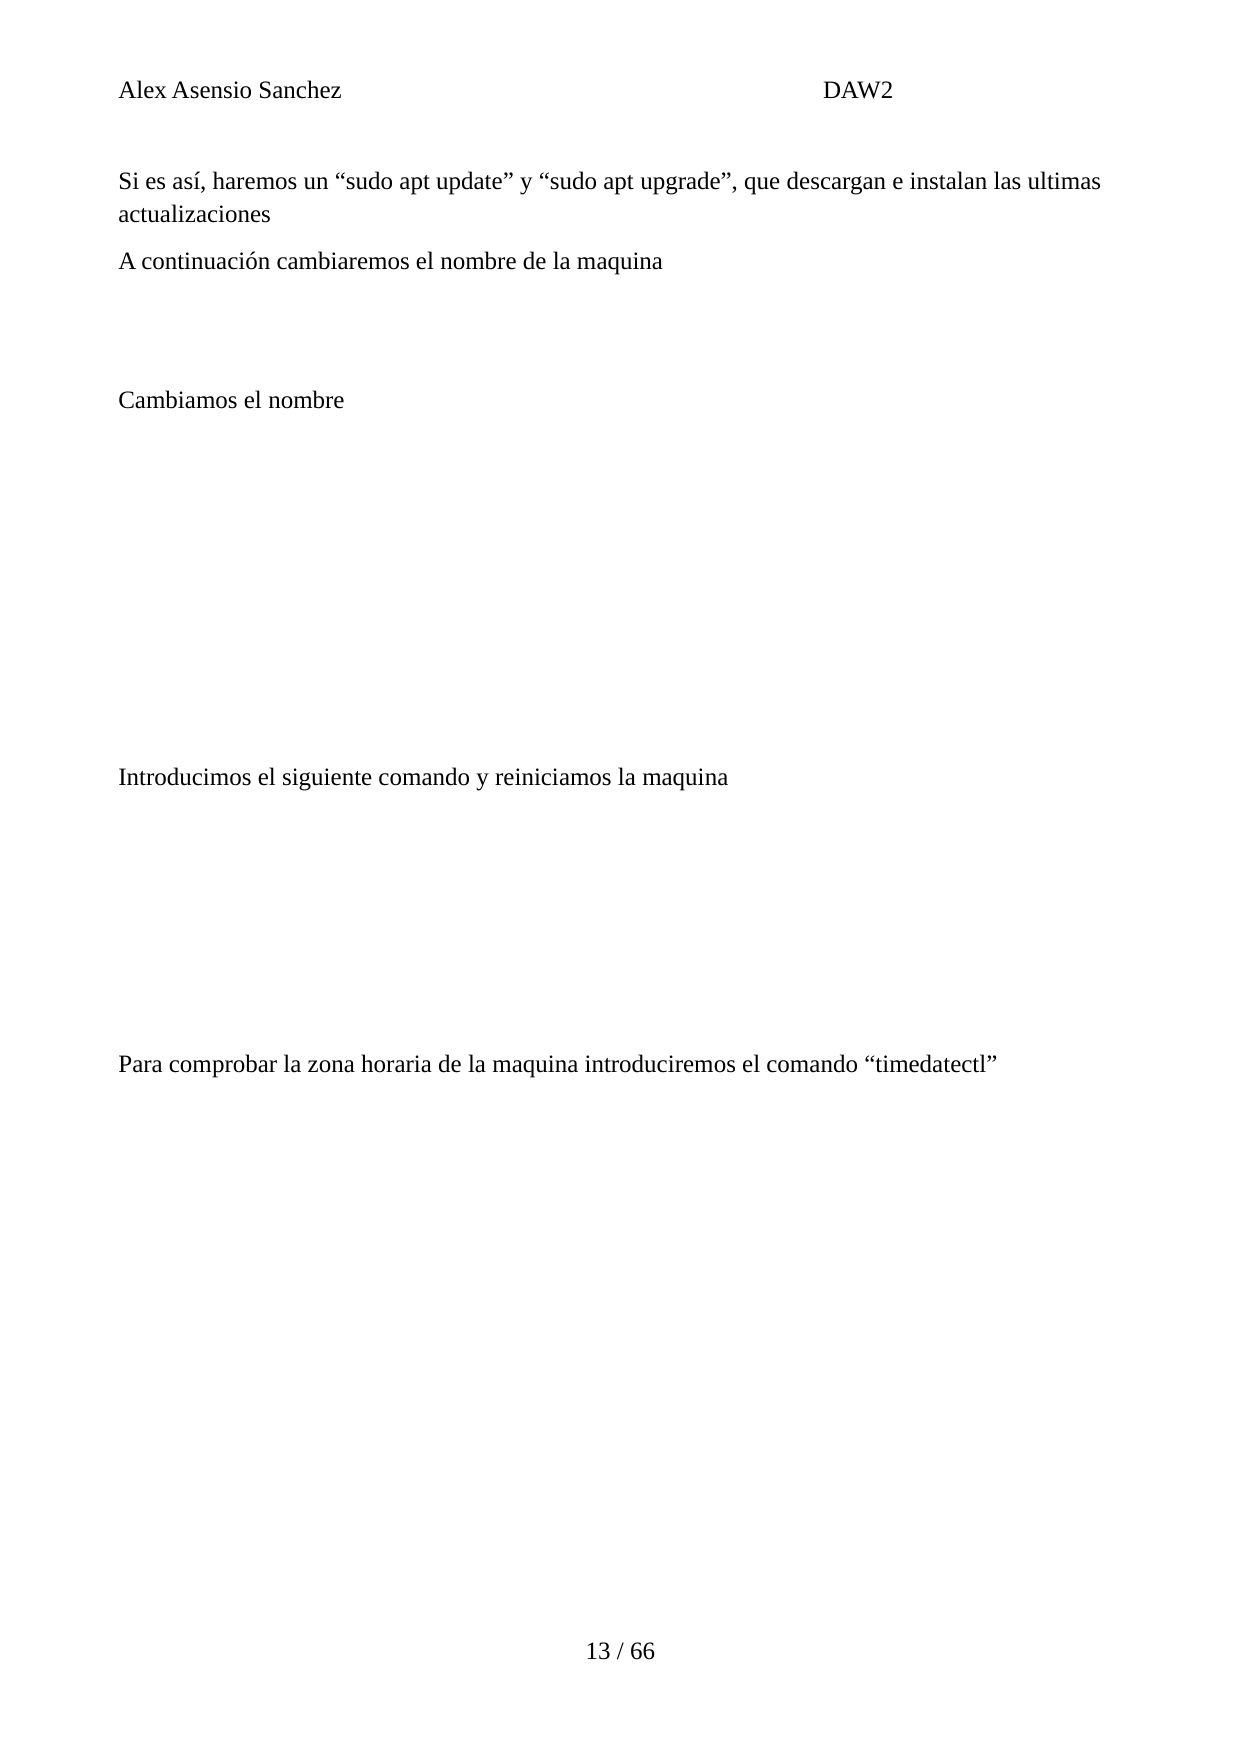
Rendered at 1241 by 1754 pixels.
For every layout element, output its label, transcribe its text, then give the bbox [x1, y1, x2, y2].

text Cambiamos el nombre [118, 385, 1122, 414]
text Para comprobar la zona horaria de la maquina introduciremos el comando “timedatectl” [118, 1049, 1122, 1078]
text A continuación cambiaremos el nombre de la maquina [118, 246, 1122, 275]
text Si es así, haremos un “sudo apt update” y “sudo apt upgrade”, que descargan e instalan las ultimas actualizaciones [118, 166, 1122, 227]
text Introducimos el siguiente comando y reiniciamos la maquina [118, 762, 1122, 791]
